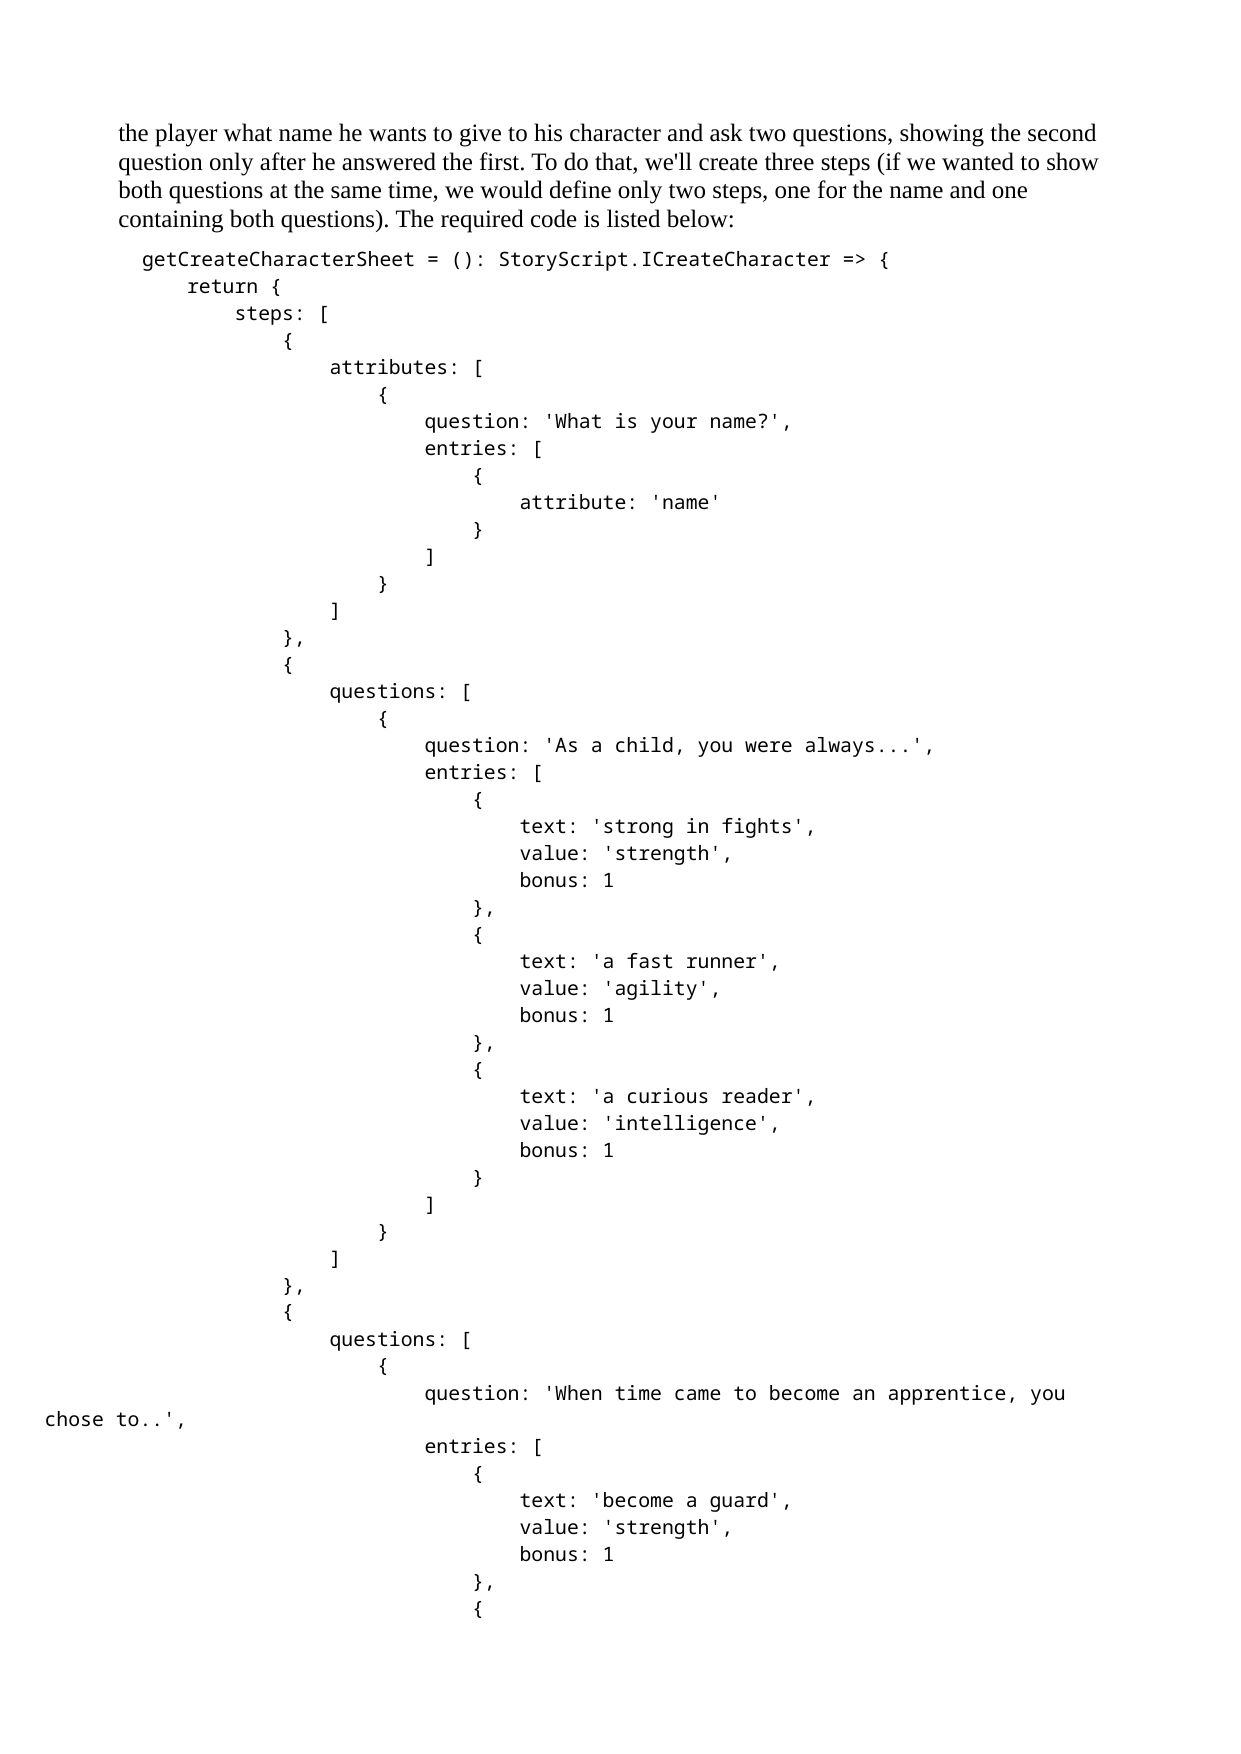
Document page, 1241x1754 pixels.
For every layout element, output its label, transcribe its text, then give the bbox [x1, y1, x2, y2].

text entries: [ [44, 758, 1122, 785]
text }, [44, 1271, 1122, 1298]
text ] [44, 596, 1122, 623]
text { [44, 1594, 1122, 1622]
text steps: [ [44, 299, 1122, 327]
text the player what name he wants to give to his character and ask two questions, showing the second question only after he answered the first. To do that, we'll create three steps (if we wanted to show both questions at the same time, we would define only two steps, one for the name and one containing both questions). The required code is listed below: [118, 118, 1122, 233]
text text: 'strong in fights', [44, 812, 1122, 839]
text }, [44, 623, 1122, 650]
text entries: [ [44, 434, 1122, 461]
text getCreateCharacterSheet = (): StoryScript.ICreateCharacter => { [118, 246, 1122, 273]
text value: 'strength', [44, 1514, 1122, 1541]
text bonus: 1 [44, 1136, 1122, 1163]
text value: 'agility', [44, 974, 1122, 1001]
text text: 'a fast runner', [44, 947, 1122, 974]
text text: 'a curious reader', [44, 1082, 1122, 1109]
text return { [44, 273, 1122, 299]
text value: 'strength', [44, 839, 1122, 866]
text question: 'When time came to become an apprentice, you chose to..', [44, 1379, 1122, 1433]
text { [44, 327, 1122, 353]
text }, [44, 1028, 1122, 1055]
text entries: [ [44, 1433, 1122, 1460]
text { [44, 1352, 1122, 1379]
text question: 'As a child, you were always...', [44, 731, 1122, 758]
text ] [44, 542, 1122, 569]
text ] [44, 1244, 1122, 1271]
text questions: [ [44, 677, 1122, 704]
text bonus: 1 [44, 1001, 1122, 1028]
text } [44, 569, 1122, 596]
text attributes: [ [44, 353, 1122, 381]
text { [44, 785, 1122, 812]
text questions: [ [44, 1325, 1122, 1352]
text { [44, 920, 1122, 947]
text { [44, 461, 1122, 488]
text question: 'What is your name?', [44, 407, 1122, 434]
text bonus: 1 [44, 866, 1122, 893]
text { [44, 1298, 1122, 1325]
text }, [44, 893, 1122, 920]
text { [44, 1460, 1122, 1487]
text value: 'intelligence', [44, 1109, 1122, 1136]
text ] [44, 1190, 1122, 1217]
text { [44, 704, 1122, 731]
text { [44, 1055, 1122, 1082]
text }, [44, 1568, 1122, 1594]
text } [44, 515, 1122, 542]
text } [44, 1163, 1122, 1190]
text bonus: 1 [44, 1541, 1122, 1568]
text } [44, 1217, 1122, 1244]
text { [44, 650, 1122, 677]
text attribute: 'name' [44, 488, 1122, 515]
text { [44, 381, 1122, 407]
text text: 'become a guard', [44, 1487, 1122, 1514]
